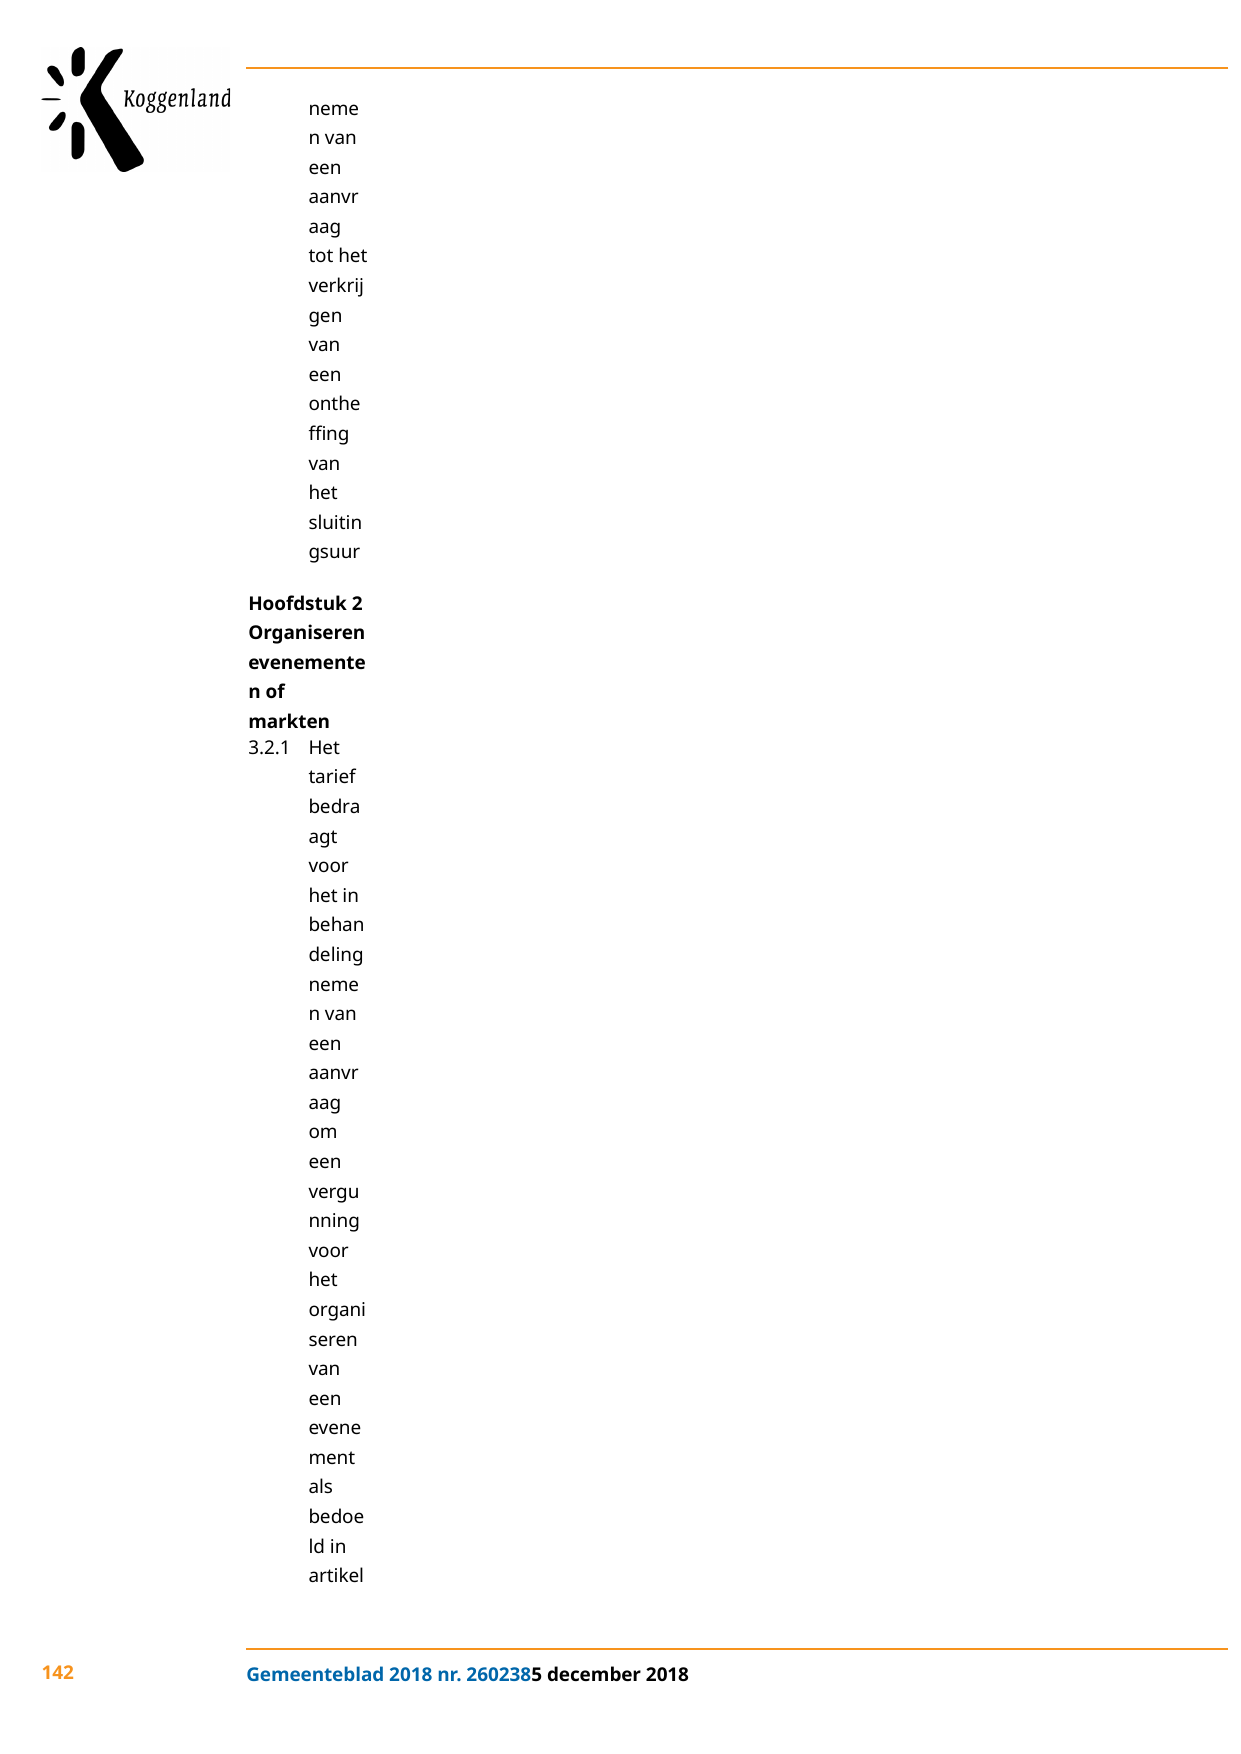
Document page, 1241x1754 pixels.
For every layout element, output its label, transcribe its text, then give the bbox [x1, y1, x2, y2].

table_cell [369, 734, 429, 1588]
table_cell [369, 95, 429, 564]
table_cell nemen van een aanvraag tot het verkrijgen van een ontheffing van het sluitingsuur [308, 95, 368, 564]
table_cell 3.2.1 [248, 734, 308, 1588]
table_cell Hoofdstuk 2 Organiseren evenementen of markten [248, 590, 368, 734]
picture [41, 47, 231, 172]
table_cell Het tarief bedraagt voor het in behandeling nemen van een aanvraag om een vergunning voor het organiseren van een evenement als bedoeld in artikel [308, 734, 368, 1588]
table_cell [369, 564, 429, 590]
table_cell [248, 564, 308, 590]
table_cell [308, 564, 368, 590]
table_cell [369, 590, 429, 734]
table_cell [248, 95, 308, 564]
